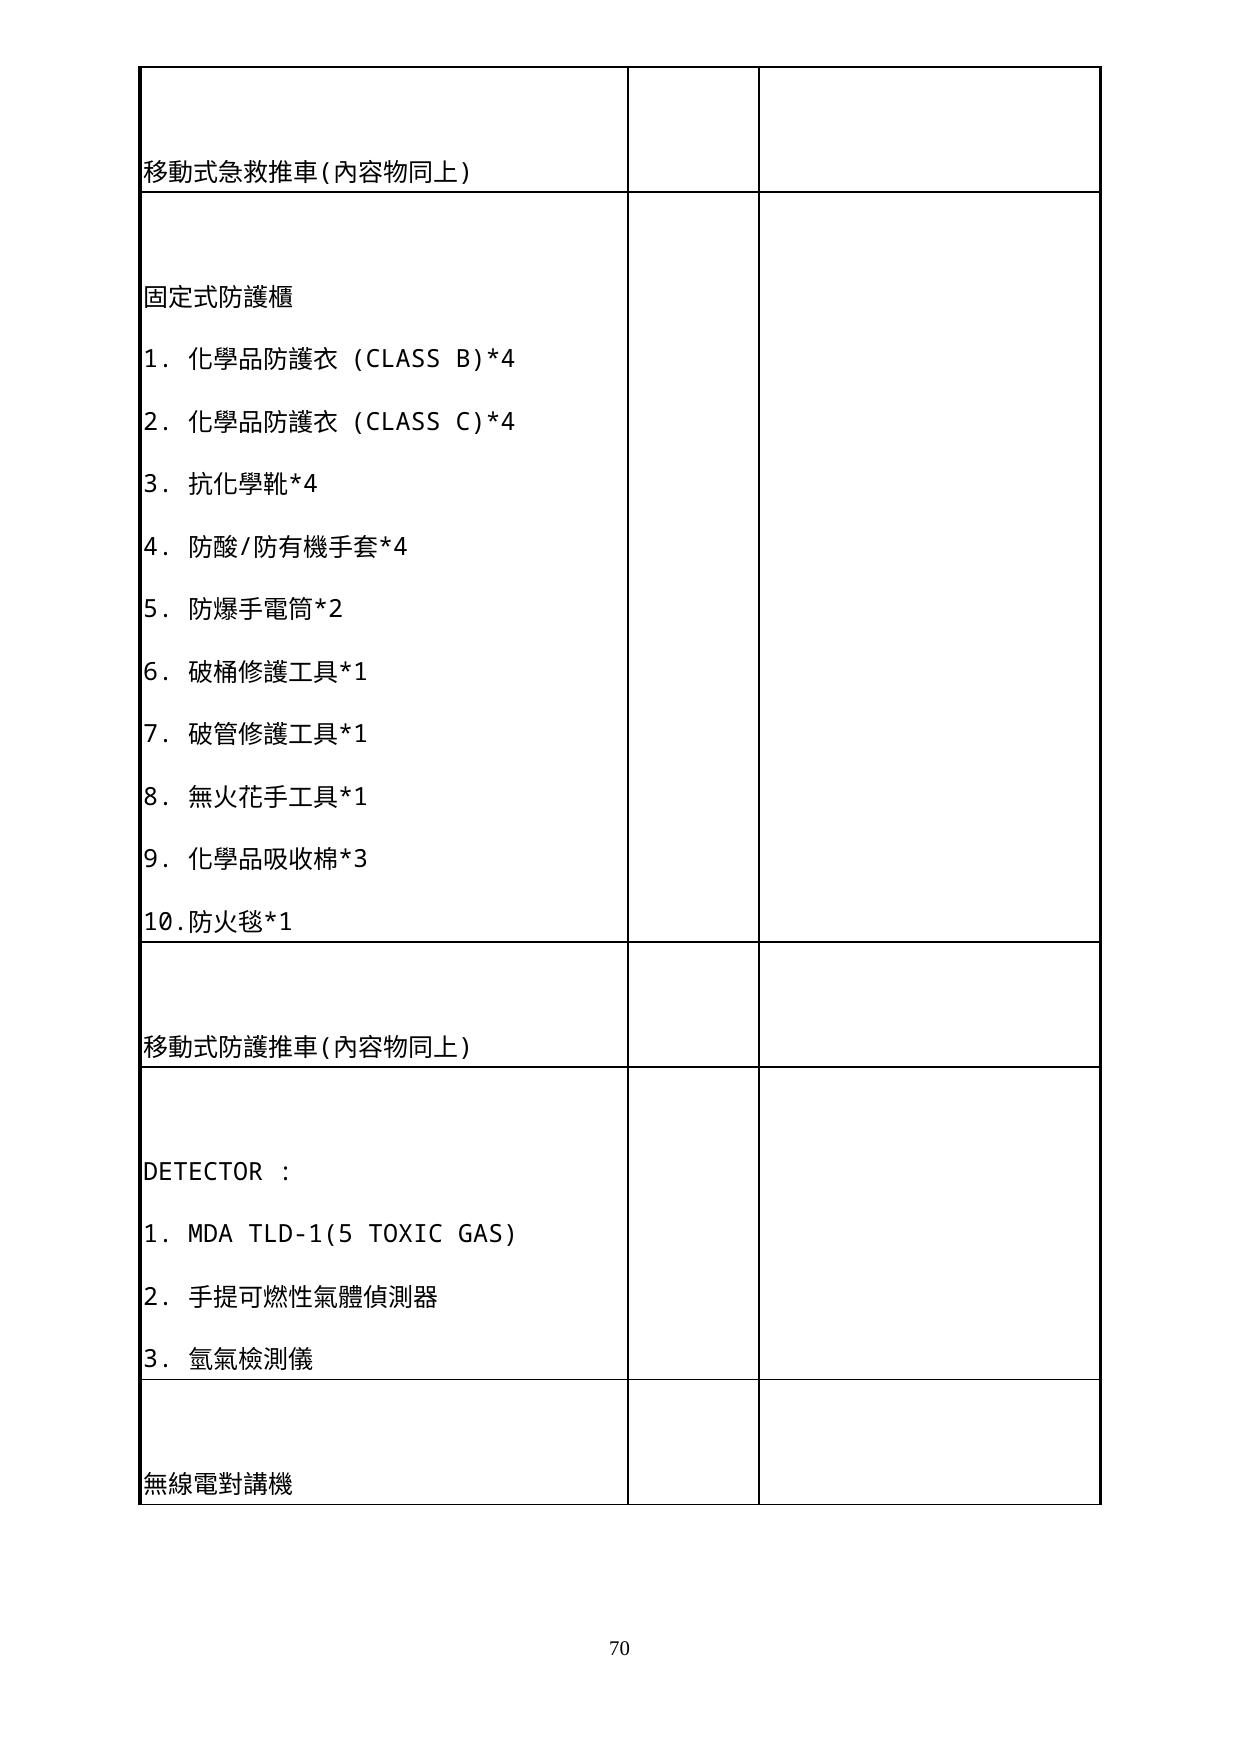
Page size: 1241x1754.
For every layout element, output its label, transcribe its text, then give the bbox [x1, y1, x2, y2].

table_cell [760, 943, 1099, 1066]
table_cell [760, 68, 1099, 191]
table_cell [629, 193, 758, 941]
table_cell [629, 1068, 758, 1379]
table_cell DETECTOR : 1. MDA TLD-1(5 TOXIC GAS) 2. 手提可燃性氣體偵測器 3. 氫氣檢測儀 [142, 1068, 627, 1379]
table_cell 移動式防護推車(內容物同上) [142, 943, 627, 1066]
table_cell [760, 193, 1099, 941]
table_cell 移動式急救推車(內容物同上) [142, 68, 627, 191]
table_cell [629, 68, 758, 191]
table_cell [760, 1380, 1099, 1504]
table_cell [629, 1380, 758, 1504]
table_cell [760, 1068, 1099, 1379]
table_cell 無線電對講機 [142, 1380, 627, 1504]
table_cell 固定式防護櫃 1. 化學品防護衣 (CLASS B)*4 2. 化學品防護衣 (CLASS C)*4 3. 抗化學靴*4 4. 防酸/防有機手套*4 5. 防爆手電筒*2 6. 破桶修護工具*1 7. 破管修護工具*1 8. 無火花手工具*1 9. 化學品吸收棉*3 10.防火毯*1 [142, 193, 627, 941]
table_cell [629, 943, 758, 1066]
